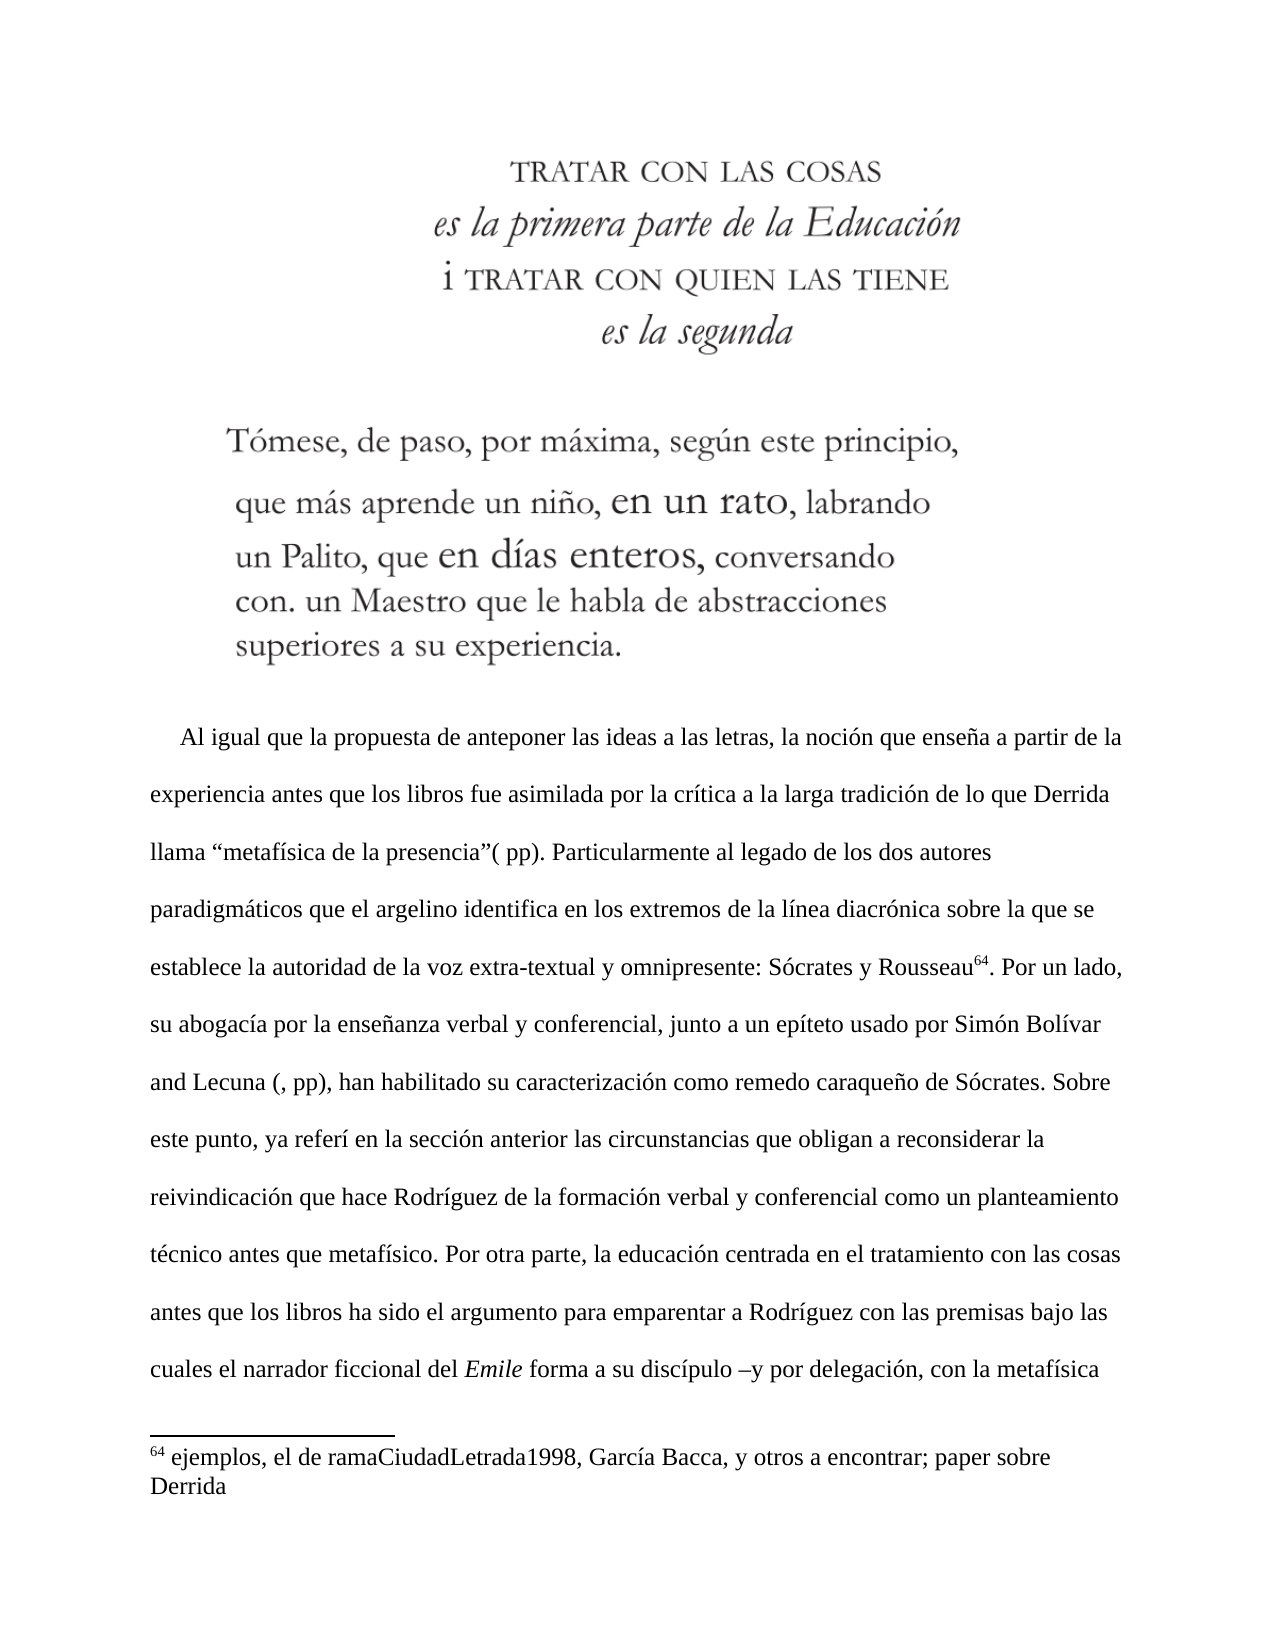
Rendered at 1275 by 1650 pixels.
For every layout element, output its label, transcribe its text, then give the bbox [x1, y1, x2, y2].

picture [198, 150, 1074, 675]
text ejemplos, el de ramaCiudadLetrada1998, García Bacca, y otros a encontrar; paper sobre Derrida [150, 1442, 1125, 1500]
text Al igual que la propuesta de anteponer las ideas a las letras, la noción que enseña a partir de la experiencia antes que los libros fue asimilada por la crítica a la larga tradición de lo que Derrida llama “metafísica de la presencia”( pp). Particularmente al legado de los dos autores paradigmáticos que el argelino identifica en los extremos de la línea diacrónica sobre la que se establece la autoridad de la voz extra-textual y omnipresente: Sócrates y Rousseau. Por un lado, su abogacía por la enseñanza verbal y conferencial, junto a un epíteto usado por Simón Bolívar and Lecuna (, pp), han habilitado su caracterización como remedo caraqueño de Sócrates. Sobre este punto, ya referí en la sección anterior las circunstancias que obligan a reconsiderar la reivindicación que hace Rodríguez de la formación verbal y conferencial como un planteamiento técnico antes que metafísico. Por otra parte, la educación centrada en el tratamiento con las cosas antes que los libros ha sido el argumento para emparentar a Rodríguez con las premisas bajo las cuales el narrador ficcional del Emile forma a su discípulo –y por delegación, con la metafísica [150, 722, 1125, 1383]
